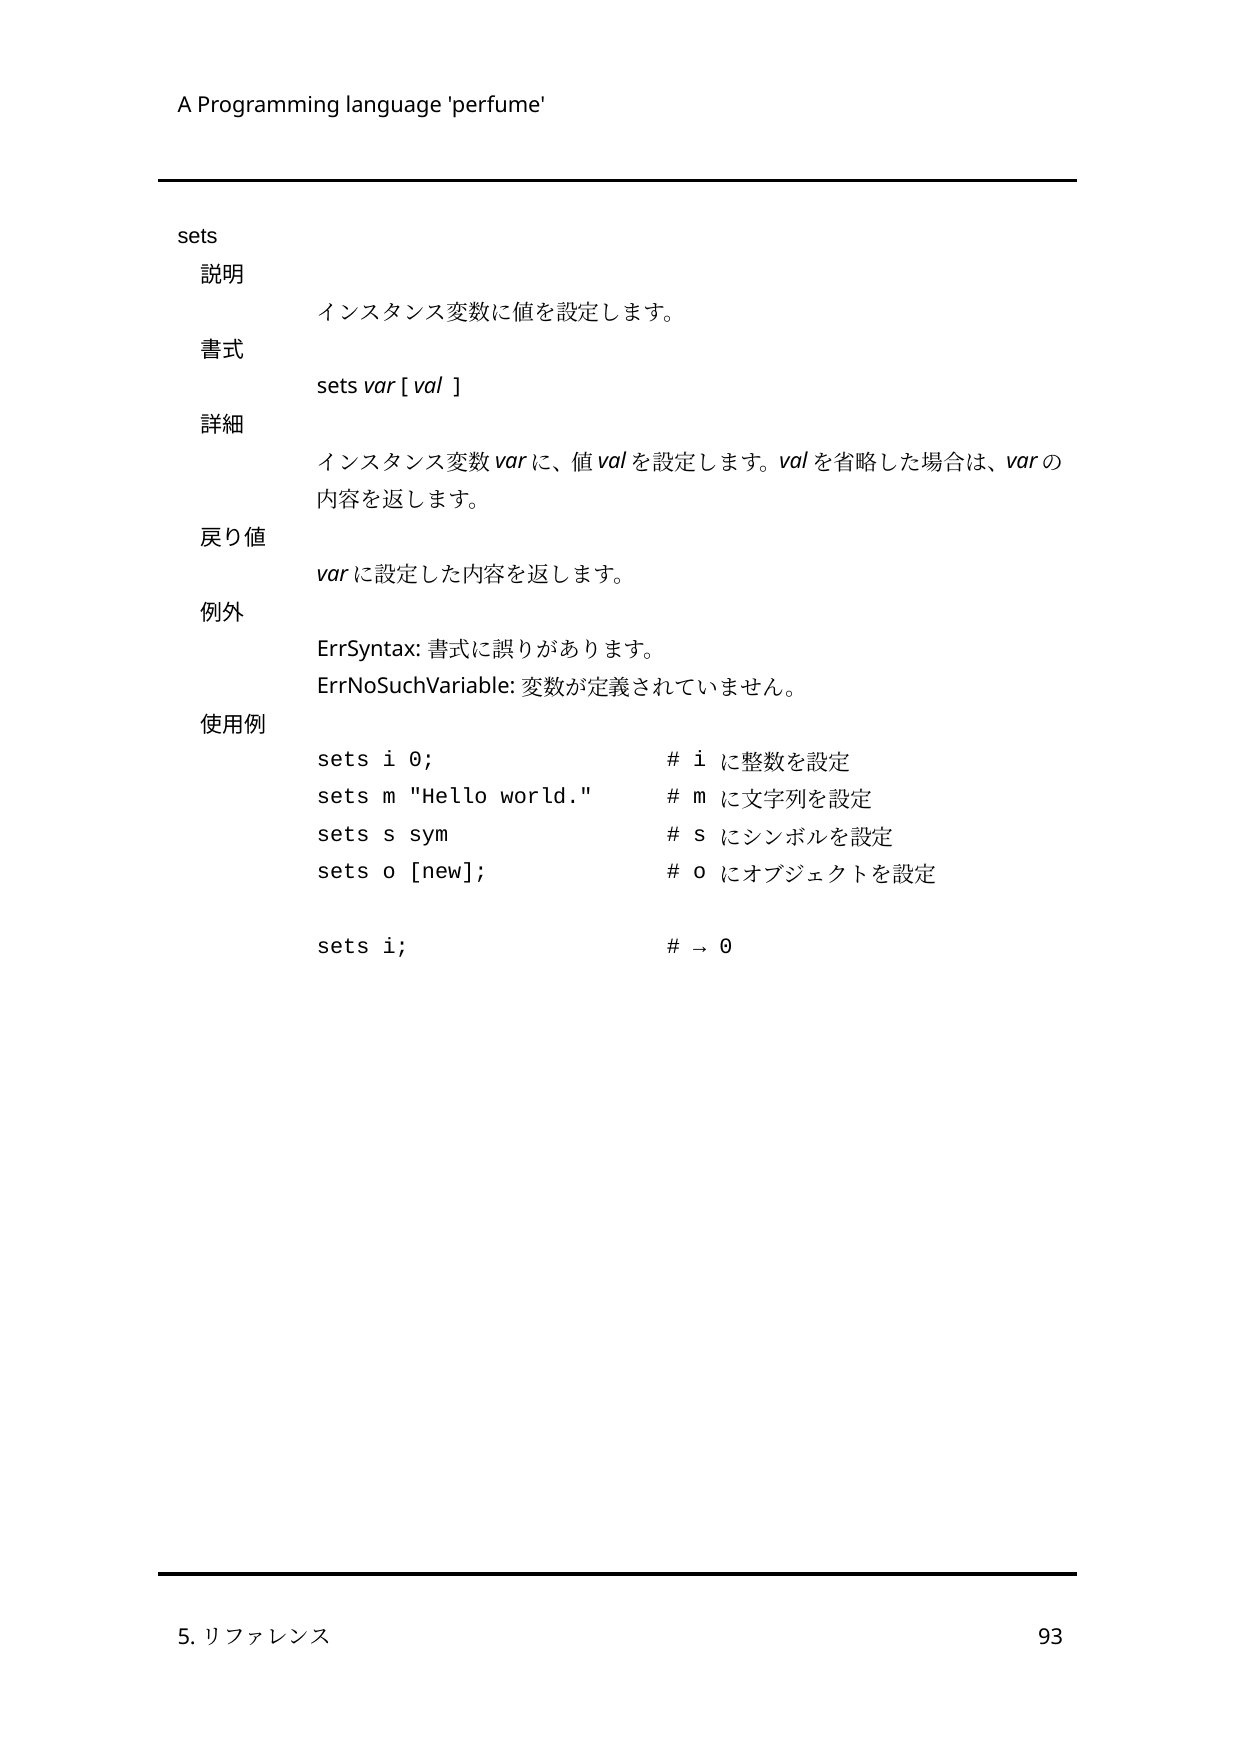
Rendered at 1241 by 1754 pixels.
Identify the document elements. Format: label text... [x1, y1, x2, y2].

subtitle sets [177, 217, 1063, 254]
table_cell 使用例 [200, 704, 317, 967]
table_cell 例外 [200, 592, 317, 704]
table_cell sets var [ val ] [317, 329, 1063, 404]
table_cell sets i 0; # i に整数を設定 sets m "Hello world." # m に文字列を設定 sets s sym # s にシンボルを設定 sets o [new]; # o にオブジェクトを設定 sets i; # → 0 [317, 704, 1063, 967]
table_cell 詳細 [200, 404, 317, 517]
table_cell インスタンス変数varに、値valを設定します。valを省略した場合は、varの内容を返します。 [317, 404, 1063, 517]
table_header 説明 [200, 254, 317, 329]
table_cell 戻り値 [200, 517, 317, 592]
table_cell ErrSyntax: 書式に誤りがあります。 ErrNoSuchVariable: 変数が定義されていません。 [317, 592, 1063, 704]
table_cell 書式 [200, 329, 317, 404]
table_cell varに設定した内容を返します。 [317, 517, 1063, 592]
table_header インスタンス変数に値を設定します。 [317, 254, 1063, 329]
